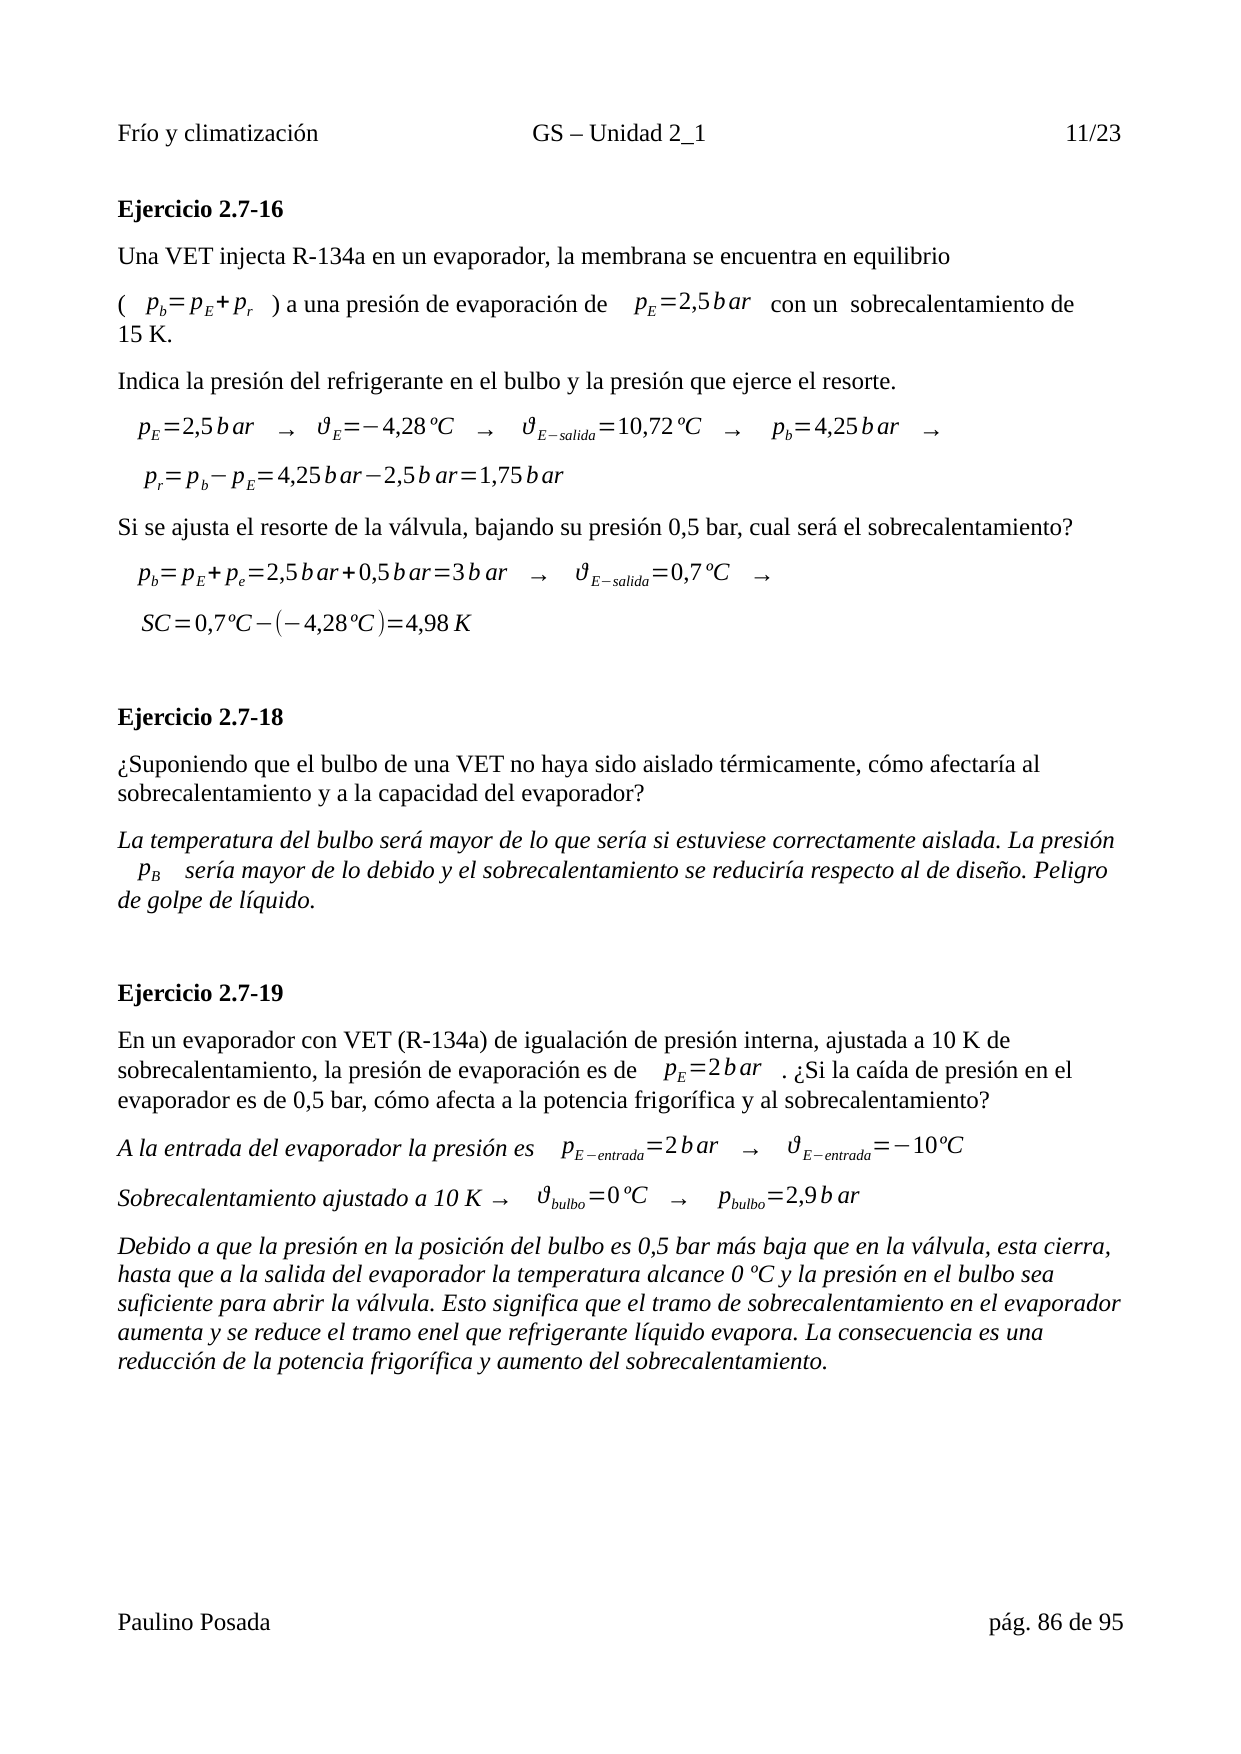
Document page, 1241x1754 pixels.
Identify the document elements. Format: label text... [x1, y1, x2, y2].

text Debido a que la presión en la posición del bulbo es 0,5 bar más baja que en la válvula, esta cierra, hasta que a la salida del evaporador la temperatura alcance 0 ºC y la presión en el bulbo sea suficiente para abrir la válvula. Esto significa que el tramo de sobrecalentamiento en el evaporador aumenta y se reduce el tramo enel que refrigerante líquido evapora. La consecuencia es una reducción de la potencia frigorífica y aumento del sobrecalentamiento. [117, 1231, 1123, 1374]
text Si se ajusta el resorte de la válvula, bajando su presión 0,5 bar, cual será el sobrecalentamiento? [117, 512, 1123, 540]
text A la entrada del evaporador la presión es → [117, 1132, 1123, 1163]
text Indica la presión del refrigerante en el bulbo y la presión que ejerce el resorte. [117, 366, 1123, 395]
text Ejercicio 2.7-19 [117, 978, 1123, 1007]
text () a una presión de evaporación de con un sobrecalentamiento de 15 K. [117, 288, 1123, 348]
text →→ → → [117, 413, 1123, 444]
text Sobrecalentamiento ajustado a 10 K → → [117, 1181, 1123, 1213]
text → → [117, 558, 1123, 590]
text La temperatura del bulbo será mayor de lo que sería si estuviese correctamente aislada. La presión sería mayor de lo debido y el sobrecalentamiento se reduciría respecto al de diseño. Peligro de golpe de líquido. [117, 825, 1123, 914]
text Ejercicio 2.7-16 [117, 194, 1123, 223]
text En un evaporador con VET (R-134a) de igualación de presión interna, ajustada a 10 K de sobrecalentamiento, la presión de evaporación es de . ¿Si la caída de presión en el evaporador es de 0,5 bar, cómo afecta a la potencia frigorífica y al sobrecalentamiento? [117, 1025, 1123, 1114]
text ¿Suponiendo que el bulbo de una VET no haya sido aislado térmicamente, cómo afectaría al sobrecalentamiento y a la capacidad del evaporador? [117, 749, 1123, 807]
text Una VET injecta R-134a en un evaporador, la membrana se encuentra en equilibrio [117, 241, 1123, 270]
text Ejercicio 2.7-18 [117, 702, 1123, 731]
